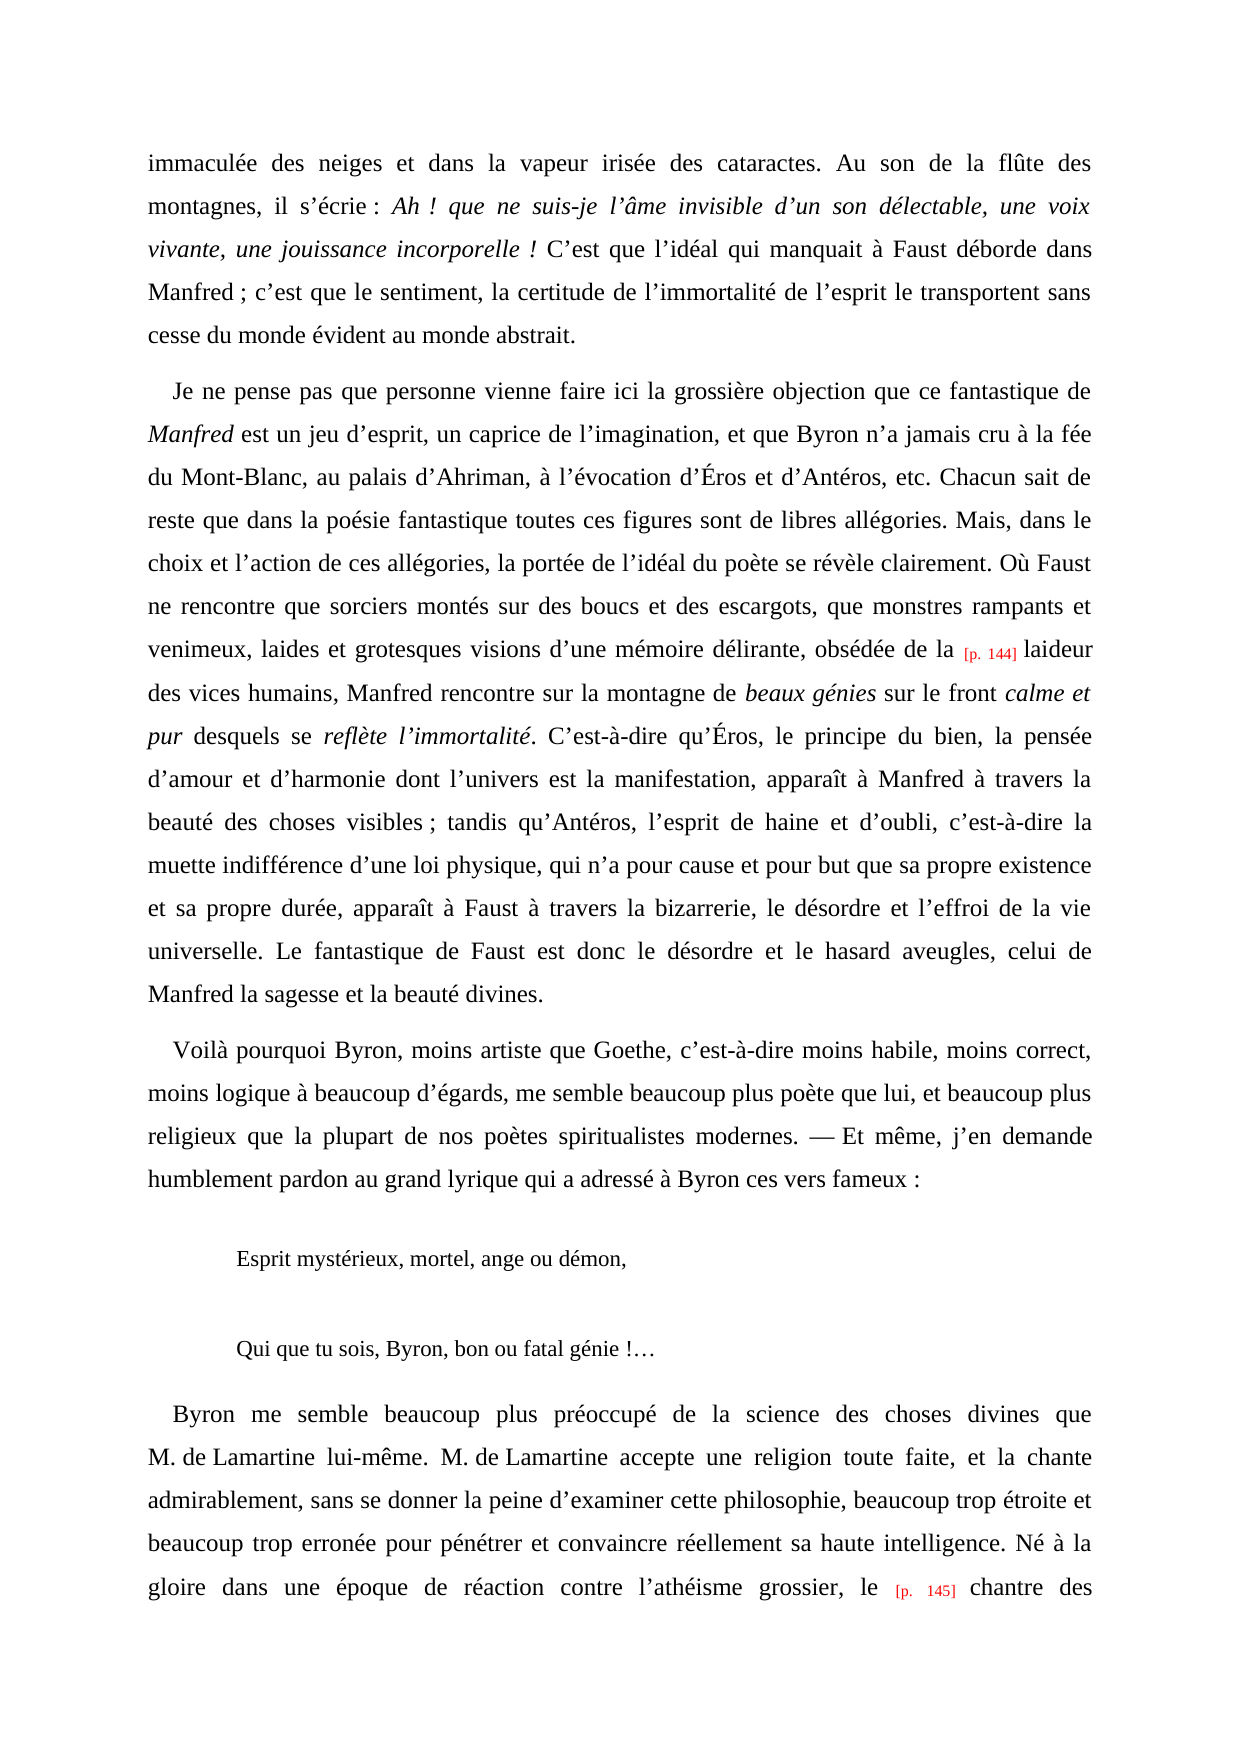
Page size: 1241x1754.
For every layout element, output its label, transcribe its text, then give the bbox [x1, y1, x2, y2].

text Voilà pourquoi Byron, moins artiste que Goethe, c’est-à-dire moins habile, moins correct, moins logique à beaucoup d’égards, me semble beaucoup plus poète que lui, et beaucoup plus religieux que la plupart de nos poètes spiritualistes modernes. — Et même, j’en demande humblement pardon au grand lyrique qui a adressé à Byron ces vers fameux : [148, 1035, 1093, 1193]
text Esprit mystérieux, mortel, ange ou démon, [236, 1245, 1093, 1271]
text Byron me semble beaucoup plus préoccupé de la science des choses divines que M. de Lamartine lui-même. M. de Lamartine accepte une religion toute faite, et la chante admirablement, sans se donner la peine d’examiner cette philosophie, beaucoup trop étroite et beaucoup trop erronée pour pénétrer et convaincre réellement sa haute intelligence. Né à la gloire dans une époque de réaction contre l’athéisme grossier, le [p. 145] chantre des [148, 1399, 1093, 1600]
text immaculée des neiges et dans la vapeur irisée des cataractes. Au son de la flûte des montagnes, il s’écrie : Ah ! que ne suis-je l’âme invisible d’un son délectable, une voix vivante, une jouissance incorporelle ! C’est que l’idéal qui manquait à Faust déborde dans Manfred ; c’est que le sentiment, la certitude de l’immortalité de l’esprit le transportent sans cesse du monde évident au monde abstrait. [148, 148, 1093, 349]
text Qui que tu sois, Byron, bon ou fatal génie !… [236, 1334, 1093, 1361]
text Je ne pense pas que personne vienne faire ici la grossière objection que ce fantastique de Manfred est un jeu d’esprit, un caprice de l’imagination, et que Byron n’a jamais cru à la fée du Mont-Blanc, au palais d’Ahriman, à l’évocation d’Éros et d’Antéros, etc. Chacun sait de reste que dans la poésie fantastique toutes ces figures sont de libres allégories. Mais, dans le choix et l’action de ces allégories, la portée de l’idéal du poète se révèle clairement. Où Faust ne rencontre que sorciers montés sur des boucs et des escargots, que monstres rampants et venimeux, laides et grotesques visions d’une mémoire délirante, obsédée de la [p. 144] laideur des vices humains, Manfred rencontre sur la montagne de beaux génies sur le front calme et pur desquels se reflète l’immortalité. C’est-à-dire qu’Éros, le principe du bien, la pensée d’amour et d’harmonie dont l’univers est la manifestation, apparaît à Manfred à travers la beauté des choses visibles ; tandis qu’Antéros, l’esprit de haine et d’oubli, c’est-à-dire la muette indifférence d’une loi physique, qui n’a pour cause et pour but que sa propre existence et sa propre durée, apparaît à Faust à travers la bizarrerie, le désordre et l’effroi de la vie universelle. Le fantastique de Faust est donc le désordre et le hasard aveugles, celui de Manfred la sagesse et la beauté divines. [148, 376, 1093, 1008]
